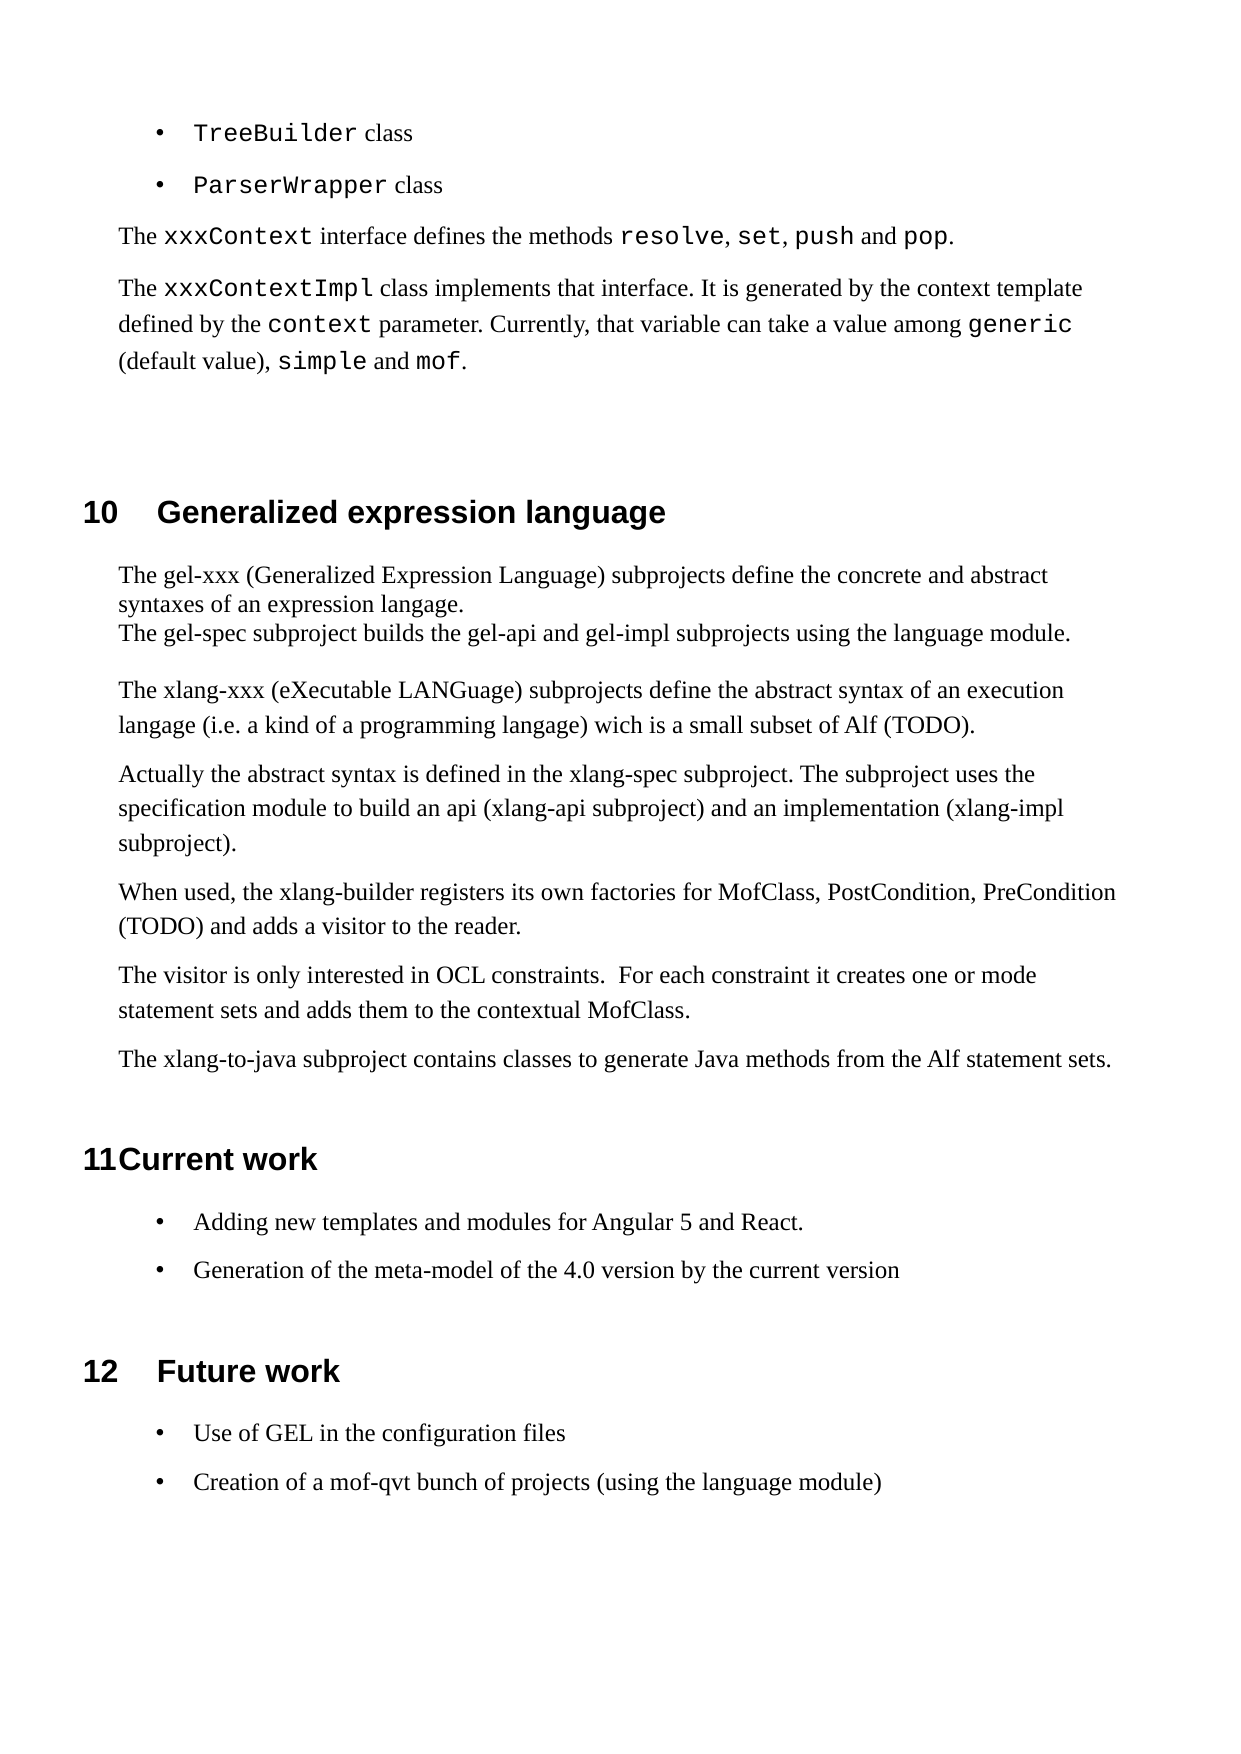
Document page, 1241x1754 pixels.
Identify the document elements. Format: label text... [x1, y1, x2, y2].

text The gel-spec subproject builds the gel-api and gel-impl subprojects using the language module. [118, 618, 1122, 646]
subtitle Generalized expression language [83, 494, 1122, 531]
list ParserWrapper class [156, 170, 1122, 201]
text When used, the xlang-builder registers its own factories for MofClass, PostCondition, PreCondition (TODO) and adds a visitor to the reader. [118, 877, 1122, 940]
text Actually the abstract syntax is defined in the xlang-spec subproject. The subproject uses the specification module to build an api (xlang-api subproject) and an implementation (xlang-impl subproject). [118, 759, 1122, 856]
list Creation of a mof-qvt bunch of projects (using the language module) [156, 1467, 1122, 1496]
text The xlang-to-java subproject contains classes to generate Java methods from the Alf statement sets. [118, 1044, 1122, 1073]
list TreeBuilder class [156, 118, 1122, 149]
text The xxxContextImpl class implements that interface. It is generated by the context template defined by the context parameter. Currently, that variable can take a value among generic (default value), simple and mof. [118, 273, 1122, 377]
list Use of GEL in the configuration files [156, 1418, 1122, 1447]
text The xxxContext interface defines the methods resolve, set, push and pop. [118, 221, 1122, 252]
list Generation of the meta-model of the 4.0 version by the current version [156, 1256, 1122, 1284]
text The xlang-xxx (eXecutable LANGuage) subprojects define the abstract syntax of an execution langage (i.e. a kind of a programming langage) wich is a small subset of Alf (TODO). [118, 675, 1122, 738]
text The gel-xxx (Generalized Expression Language) subprojects define the concrete and abstract syntaxes of an expression langage. [118, 560, 1122, 618]
list Adding new templates and modules for Angular 5 and React. [156, 1207, 1122, 1235]
subtitle Future work [83, 1352, 1122, 1389]
text The visitor is only interested in OCL constraints. For each constraint it creates one or mode statement sets and adds them to the contextual MofClass. [118, 960, 1122, 1023]
subtitle Current work [83, 1140, 1122, 1177]
